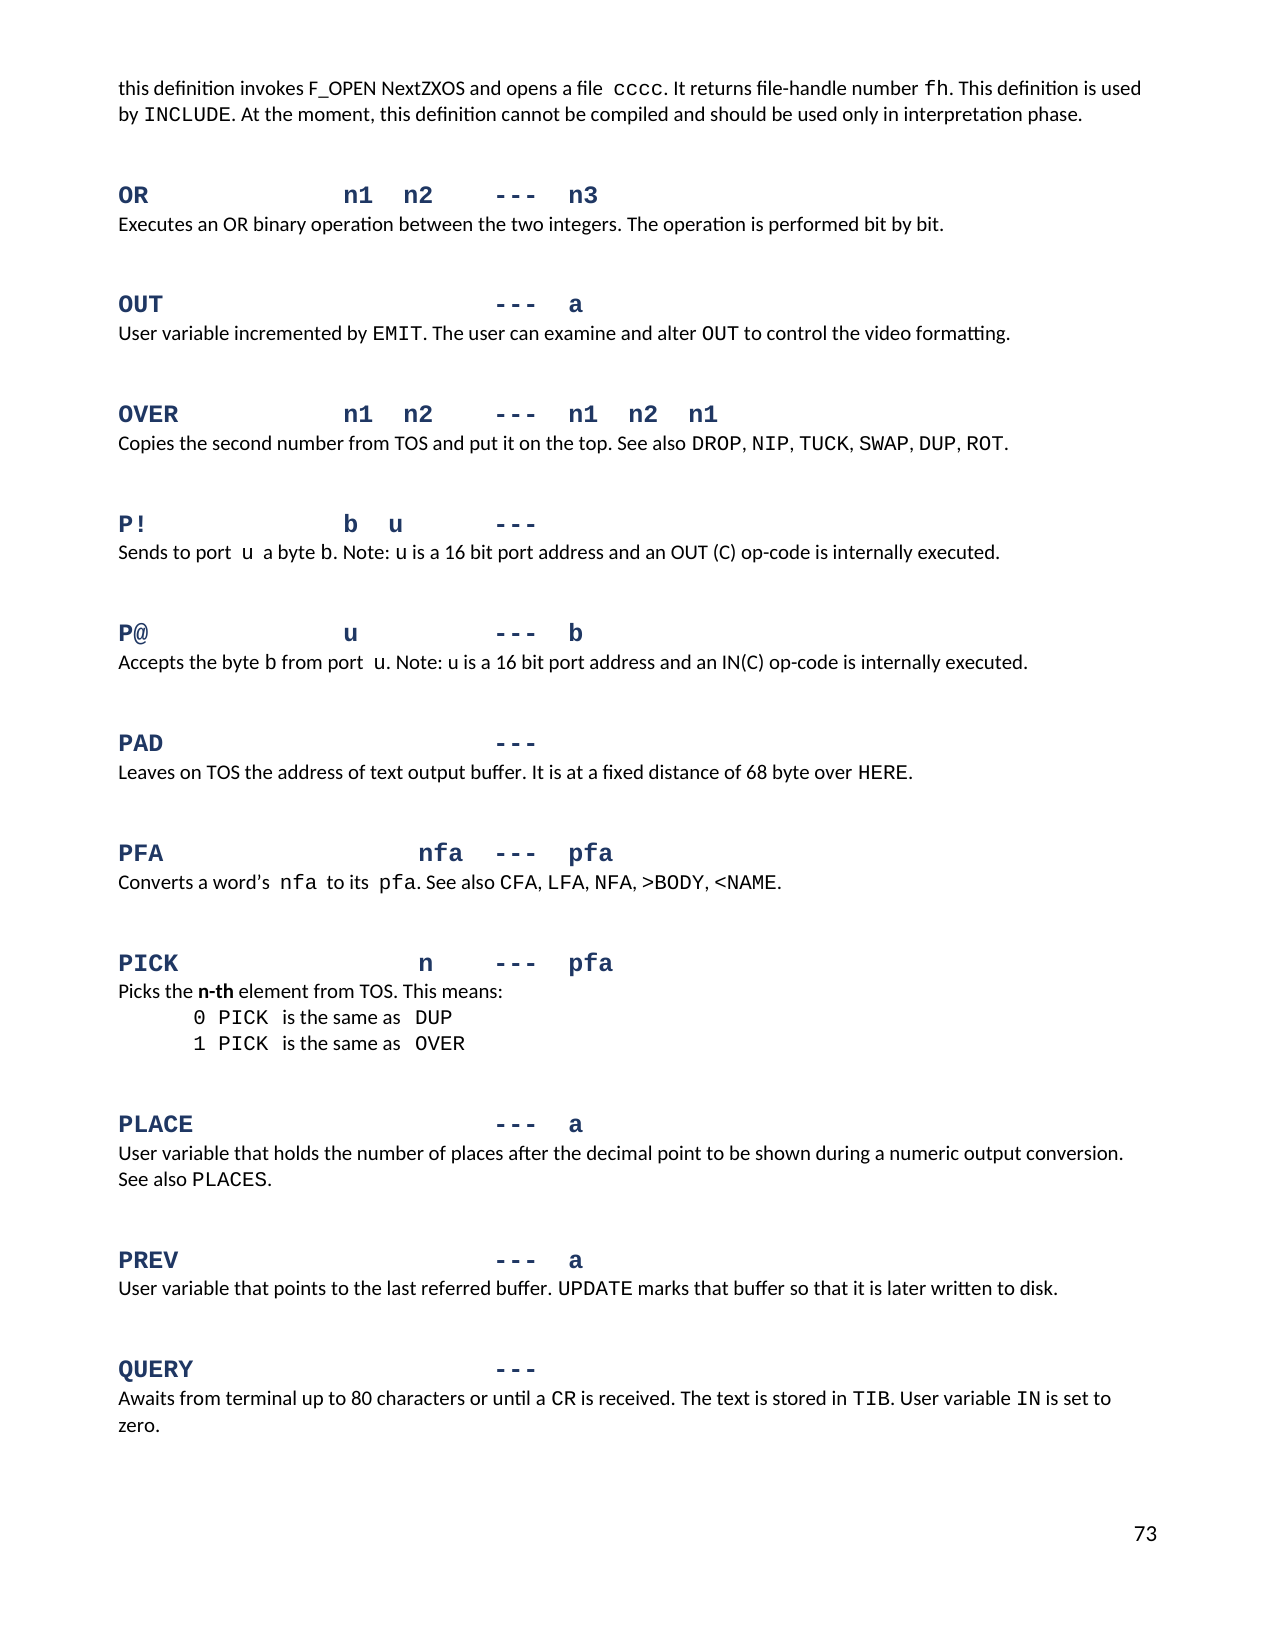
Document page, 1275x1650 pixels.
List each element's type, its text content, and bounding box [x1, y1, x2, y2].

subtitle PICK n --- pfa [118, 950, 1157, 979]
subtitle PREV --- a [118, 1247, 1157, 1276]
subtitle QUERY --- [118, 1357, 1157, 1385]
subtitle PAD --- [118, 731, 1157, 759]
text User variable that holds the number of places after the decimal point to be shown during a numeric output conversion. [118, 1140, 1157, 1166]
text See also PLACES. [118, 1166, 1157, 1192]
subtitle OVER n1 n2 --- n1 n2 n1 [118, 401, 1157, 430]
text Copies the second number from TOS and put it on the top. See also DROP, NIP, TUCK, SWAP, DUP, ROT. [118, 430, 1157, 456]
text 0 PICK is the same as DUP [118, 1004, 1157, 1031]
text Awaits from terminal up to 80 characters or until a CR is received. The text is stored in TIB. User variable IN is set to zero. [118, 1385, 1157, 1437]
text 1 PICK is the same as OVER [118, 1031, 1157, 1057]
text User variable incremented by EMIT. The user can examine and alter OUT to control the video formatting. [118, 320, 1157, 346]
text this definition invokes F_OPEN NextZXOS and opens a file cccc. It returns file-handle number fh. This definition is used by INCLUDE. At the moment, this definition cannot be compiled and should be used only in interpretation phase. [118, 75, 1157, 128]
text Picks the n-th element from TOS. This means: [118, 979, 1157, 1004]
text Executes an OR binary operation between the two integers. The operation is performed bit by bit. [118, 211, 1157, 237]
subtitle P! b u --- [118, 511, 1157, 539]
text Leaves on TOS the address of text output buffer. It is at a fixed distance of 68 byte over HERE. [118, 759, 1157, 786]
subtitle OR n1 n2 --- n3 [118, 183, 1157, 211]
subtitle PLACE --- a [118, 1112, 1157, 1140]
text Sends to port u a byte b. Note: u is a 16 bit port address and an OUT (C) op-code is internally executed. [118, 539, 1157, 566]
text Converts a word’s nfa to its pfa. See also CFA, LFA, NFA, >BODY, <NAME. [118, 869, 1157, 895]
text Accepts the byte b from port u. Note: u is a 16 bit port address and an IN(C) op-code is internally executed. [118, 649, 1157, 676]
subtitle OUT --- a [118, 292, 1157, 320]
text User variable that points to the last referred buffer. UPDATE marks that buffer so that it is later written to disk. [118, 1276, 1157, 1302]
subtitle P@ u --- b [118, 621, 1157, 649]
subtitle PFA nfa --- pfa [118, 841, 1157, 869]
